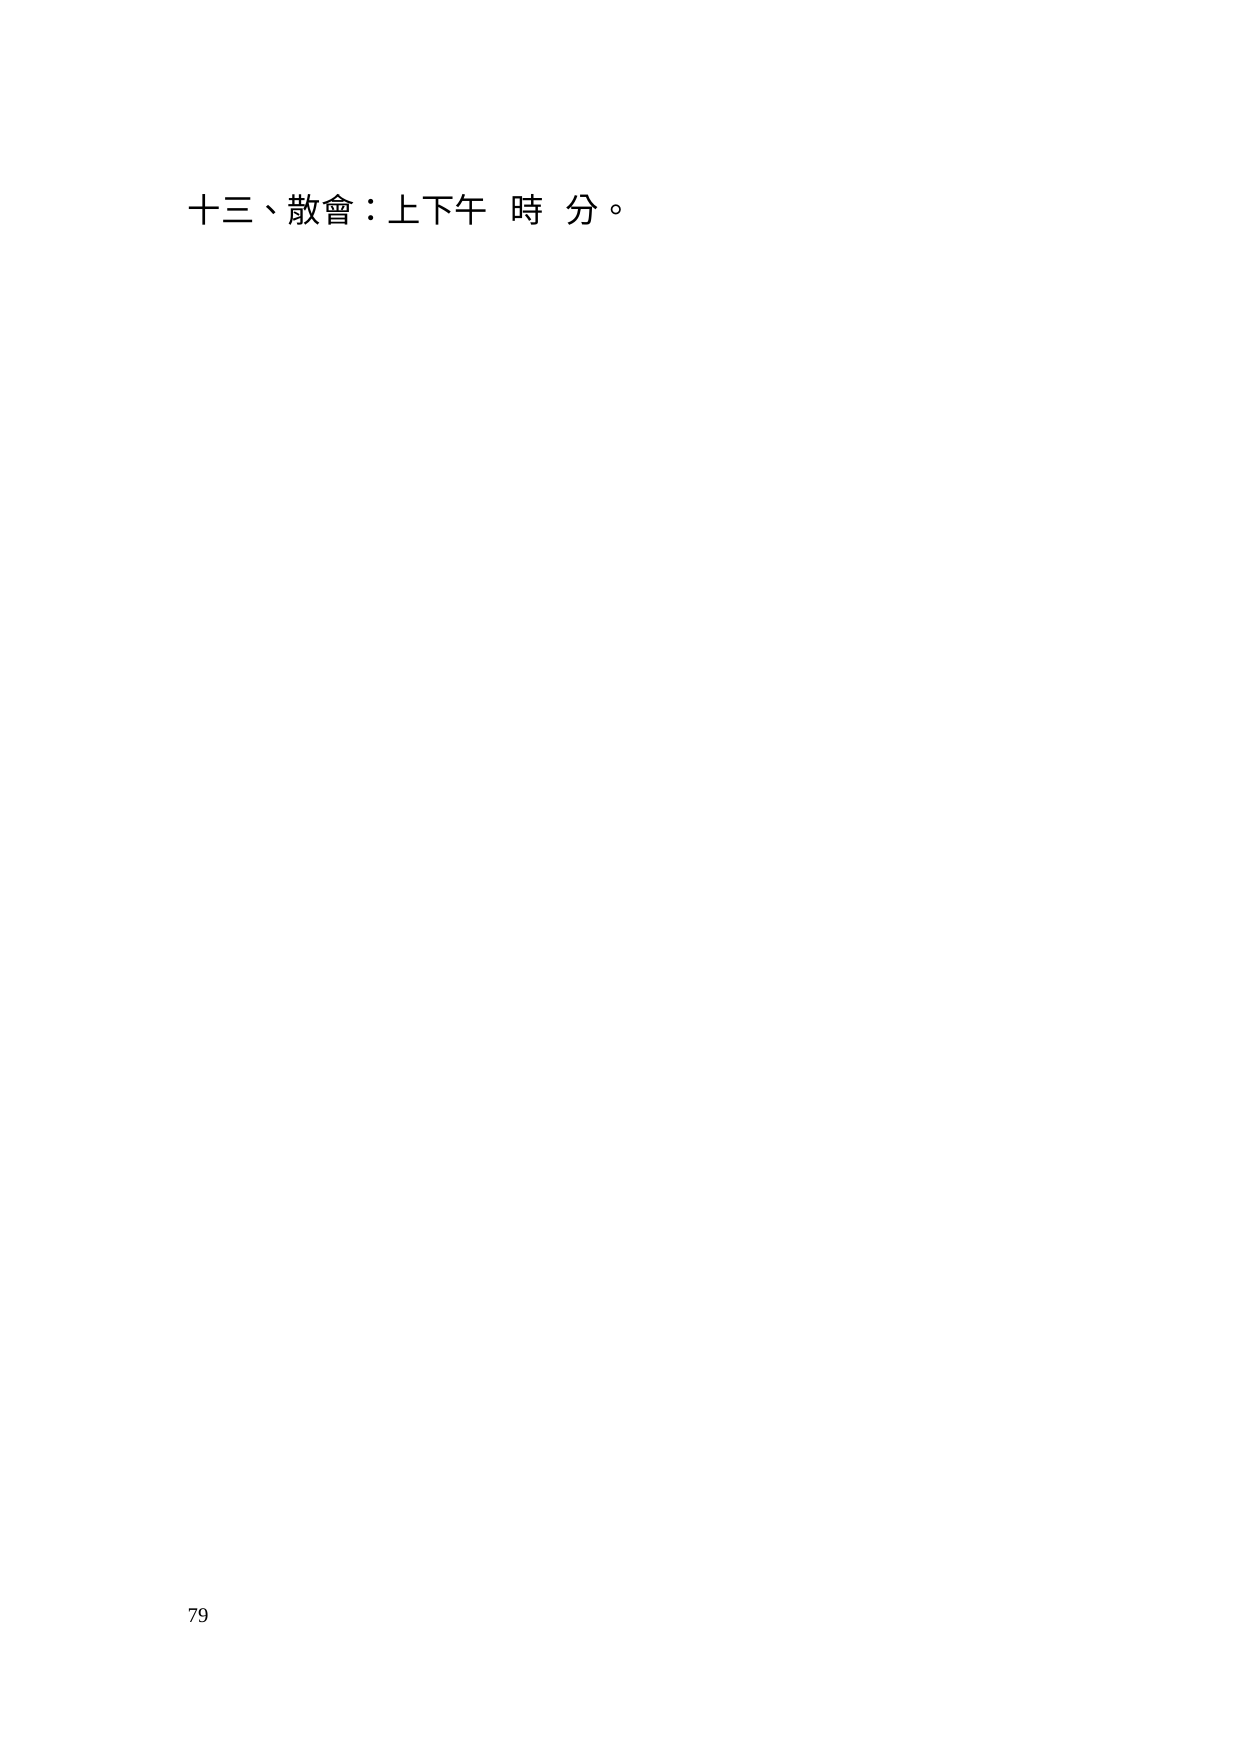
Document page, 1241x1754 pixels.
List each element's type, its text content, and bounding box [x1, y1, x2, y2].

text 十三、散會：上下午 時 分。 [187, 164, 1053, 239]
